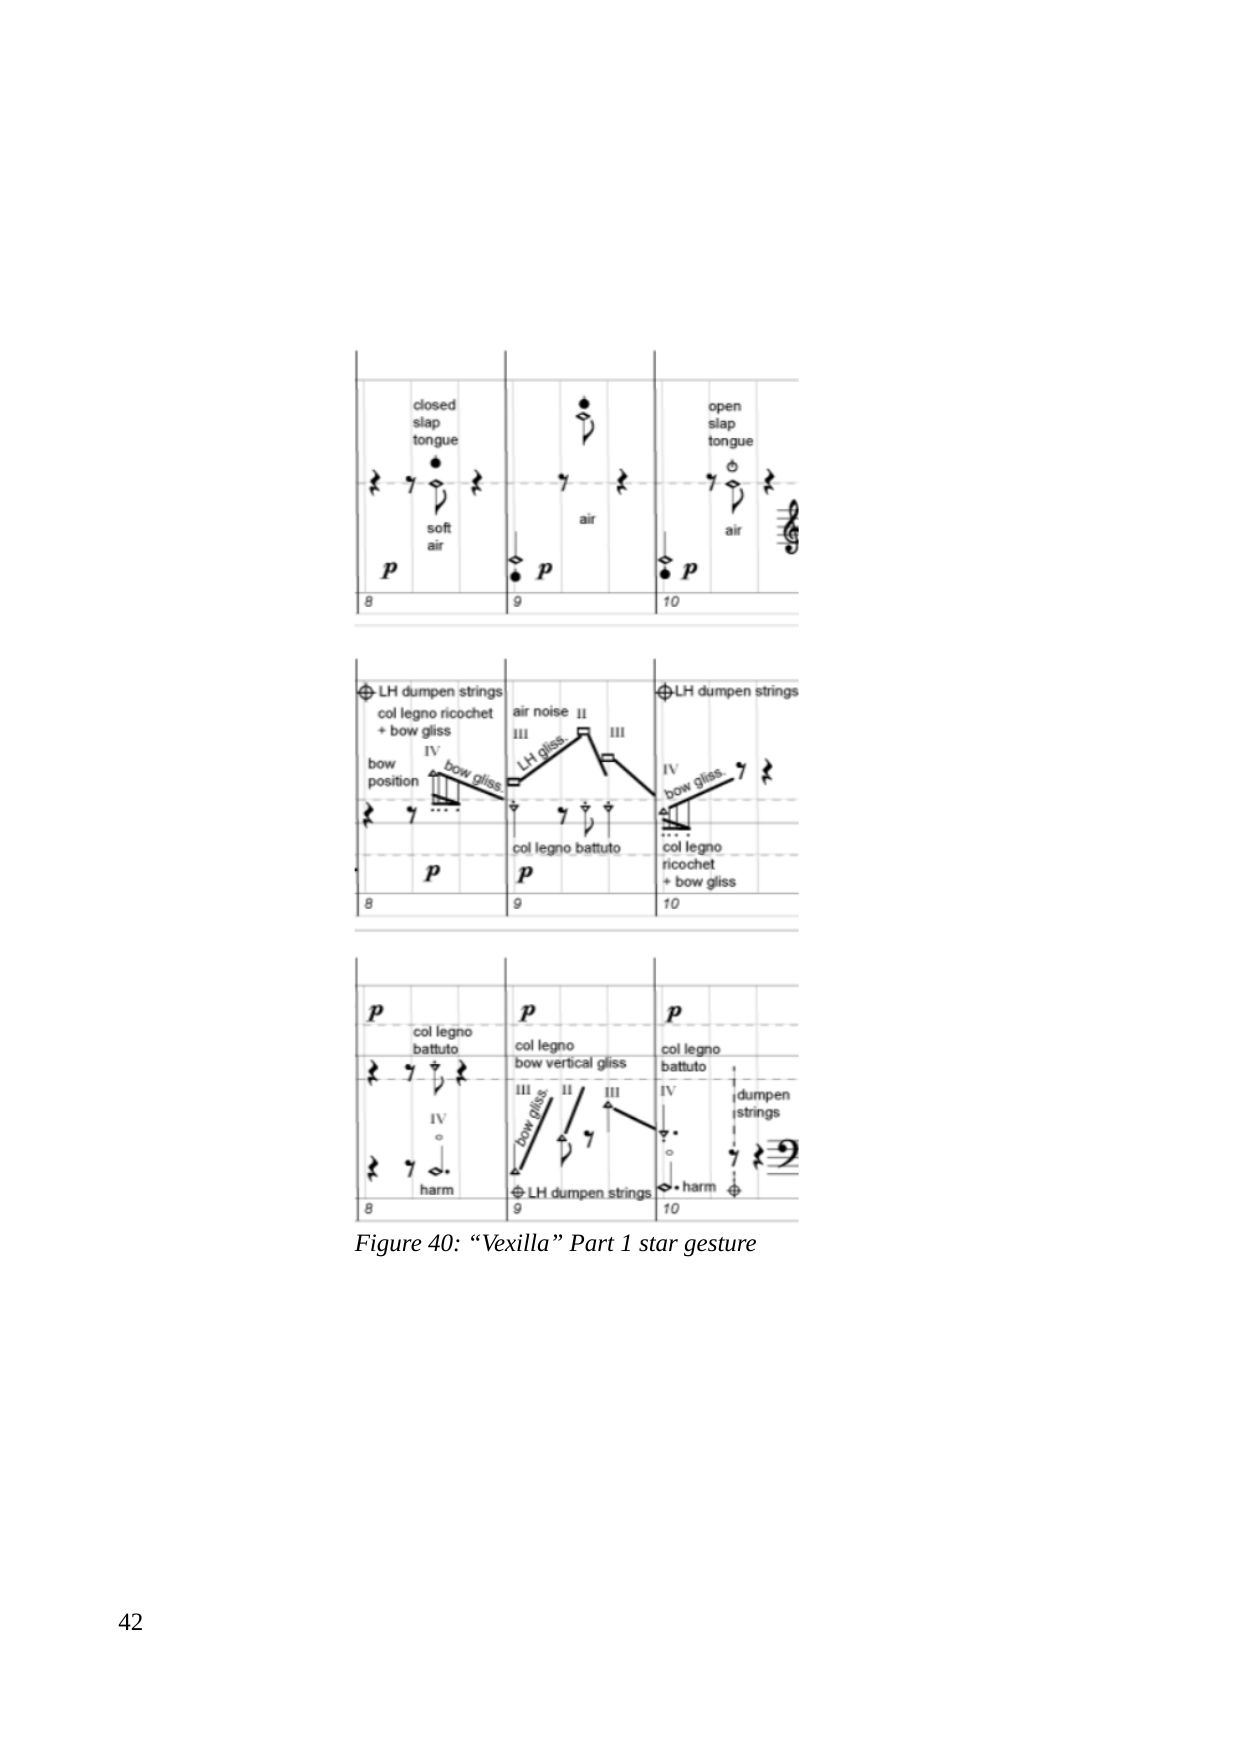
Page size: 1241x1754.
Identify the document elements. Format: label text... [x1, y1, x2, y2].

text Figure 40: “Vexilla” Part 1 star gesture [354, 1228, 859, 1257]
picture [354, 338, 799, 1228]
